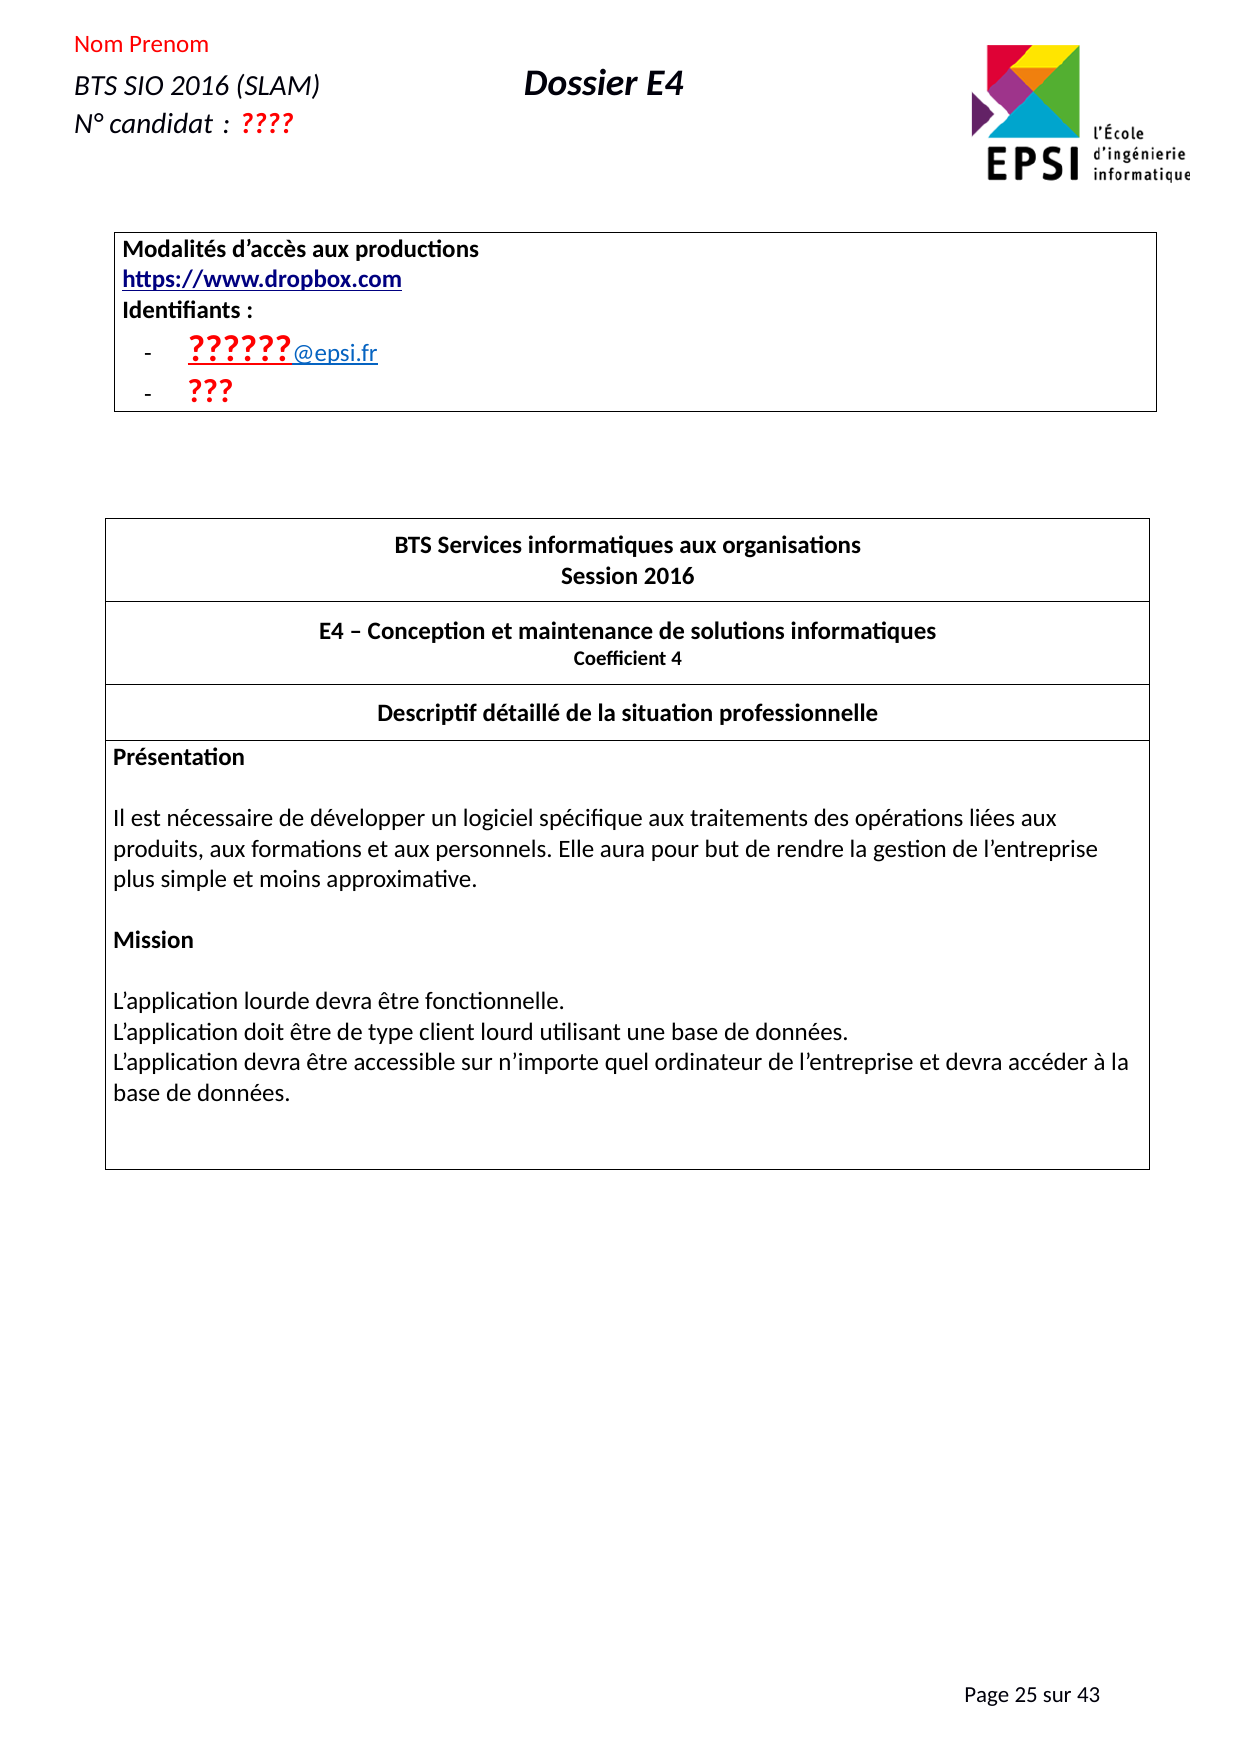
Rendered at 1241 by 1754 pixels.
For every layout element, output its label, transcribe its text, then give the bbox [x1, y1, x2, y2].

table_cell Modalités d’accès aux productions https://www.dropbox.com Identifiants : ??????@epsi.fr ??? [115, 233, 1156, 411]
table_cell Présentation Il est nécessaire de développer un logiciel spécifique aux traitements des opérations liées aux produits, aux formations et aux personnels. Elle aura pour but de rendre la gestion de l’entreprise plus simple et moins approximative. Mission L’application lourde devra être fonctionnelle. L’application doit être de type client lourd utilisant une base de données. L’application devra être accessible sur n’importe quel ordinateur de l’entreprise et devra accéder à la base de données. [106, 741, 1149, 1169]
table_header BTS Services informatiques aux organisations Session 2016 [106, 519, 1149, 601]
table_cell Descriptif détaillé de la situation professionnelle [106, 685, 1149, 740]
table_cell E4 – Conception et maintenance de solutions informatiques Coefficient 4 [106, 602, 1149, 684]
